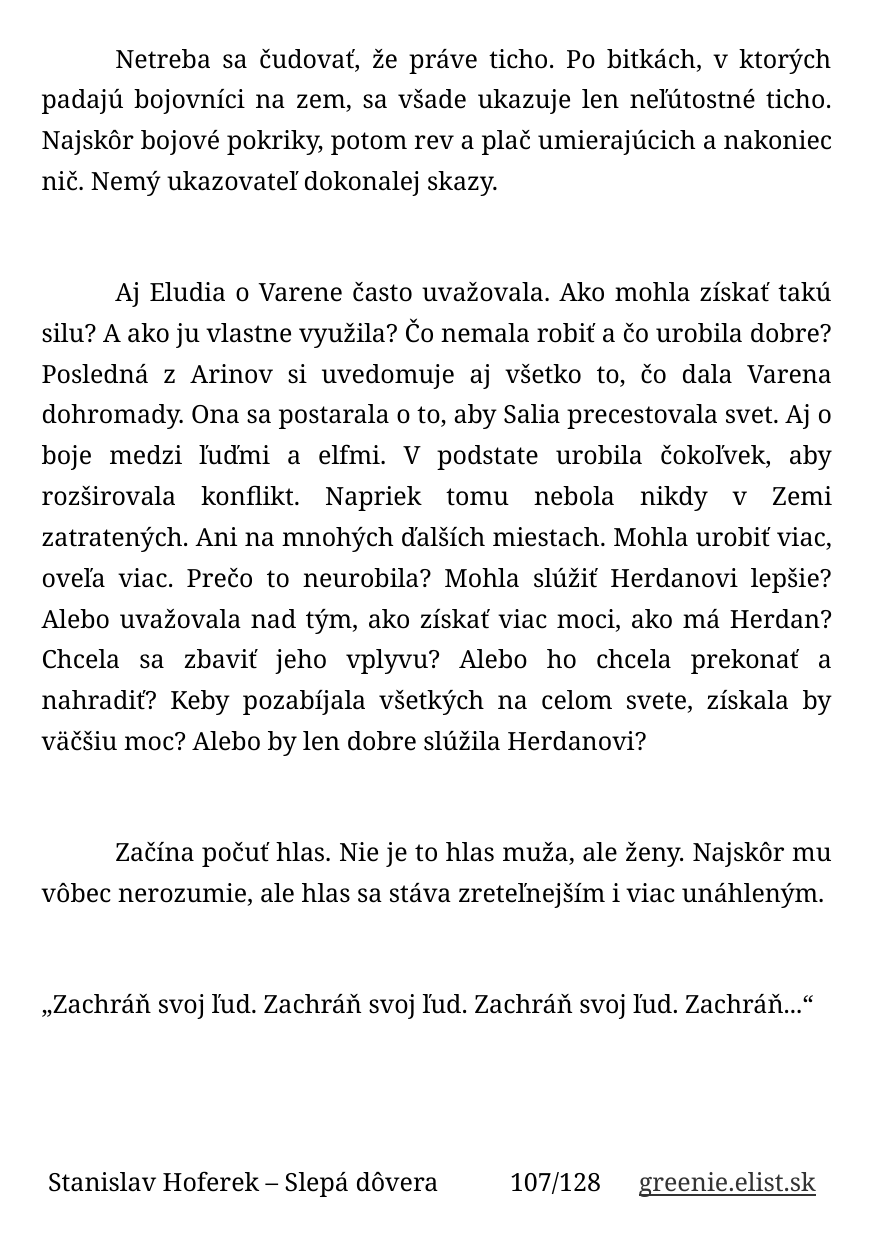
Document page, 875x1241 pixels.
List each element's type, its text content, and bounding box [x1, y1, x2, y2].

text Začína počuť hlas. Nie je to hlas muža, ale ženy. Najskôr mu vôbec nerozumie, ale hlas sa stáva zreteľnejším i viac unáhleným. [41, 835, 833, 909]
text „Zachráň svoj ľud. Zachráň svoj ľud. Zachráň svoj ľud. Zachráň...“ [41, 986, 833, 1020]
text Aj Eludia o Varene často uvažovala. Ako mohla získať takú silu? A ako ju vlastne využila? Čo nemala robiť a čo urobila dobre? Posledná z Arinov si uvedomuje aj všetko to, čo dala Varena dohromady. Ona sa postarala o to, aby Salia precestovala svet. Aj o boje medzi ľuďmi a elfmi. V podstate urobila čokoľvek, aby rozširovala konflikt. Napriek tomu nebola nikdy v Zemi zatratených. Ani na mnohých ďalších miestach. Mohla urobiť viac, oveľa viac. Prečo to neurobila? Mohla slúžiť Herdanovi lepšie? Alebo uvažovala nad tým, ako získať viac moci, ako má Herdan? Chcela sa zbaviť jeho vplyvu? Alebo ho chcela prekonať a nahradiť? Keby pozabíjala všetkých na celom svete, získala by väčšiu moc? Alebo by len dobre slúžila Herdanovi? [41, 275, 833, 758]
text Netreba sa čudovať, že práve ticho. Po bitkách, v ktorých padajú bojovníci na zem, sa všade ukazuje len neľútostné ticho. Najskôr bojové pokriky, potom rev a plač umierajúcich a nakoniec nič. Nemý ukazovateľ dokonalej skazy. [41, 41, 833, 198]
